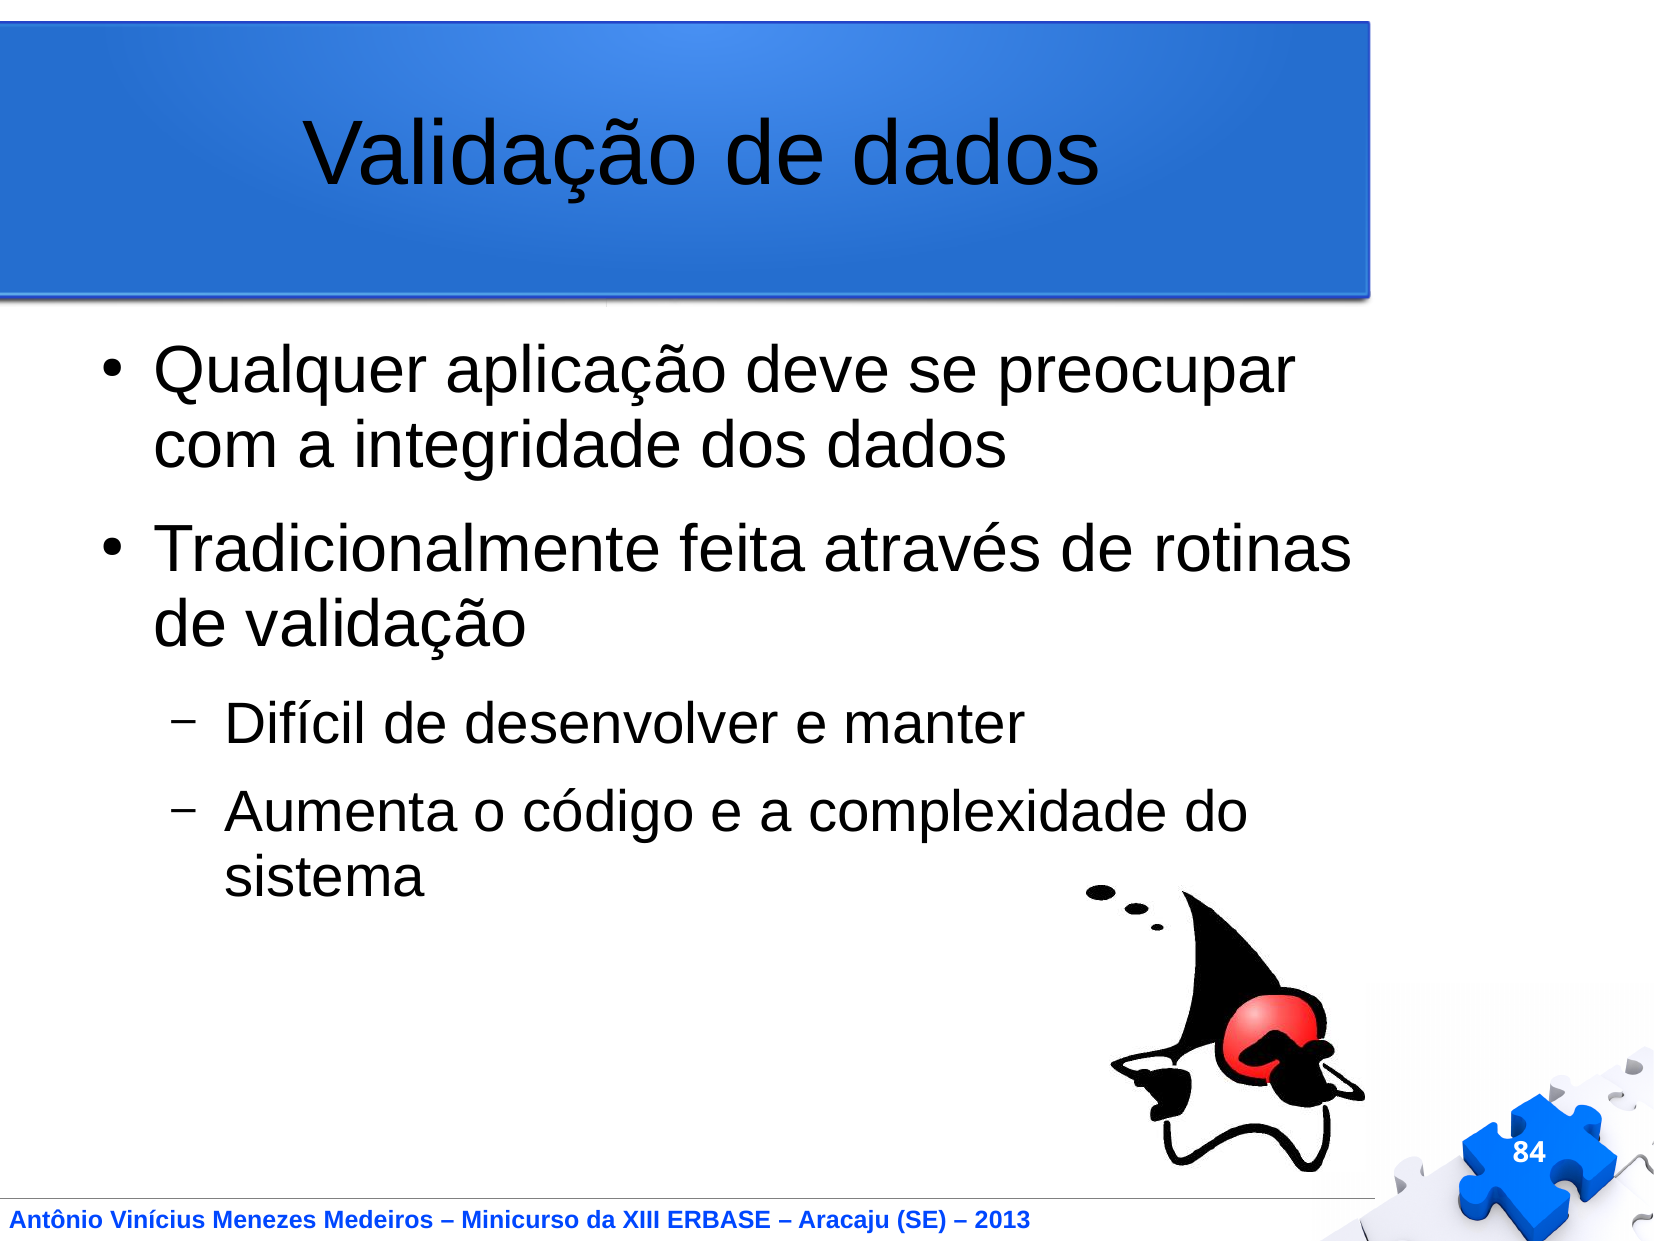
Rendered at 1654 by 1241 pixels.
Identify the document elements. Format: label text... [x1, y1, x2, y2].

picture [1086, 885, 1654, 1241]
list Qualquer aplicação deve se preocupar com a integridade dos dados Tradicionalmente feita através de rotinas de validação Difícil de desenvolver e manter Aumenta o código e a complexidade do sistema [82, 332, 1356, 1052]
title Validação de dados [82, 49, 1323, 257]
picture [0, 21, 1375, 307]
